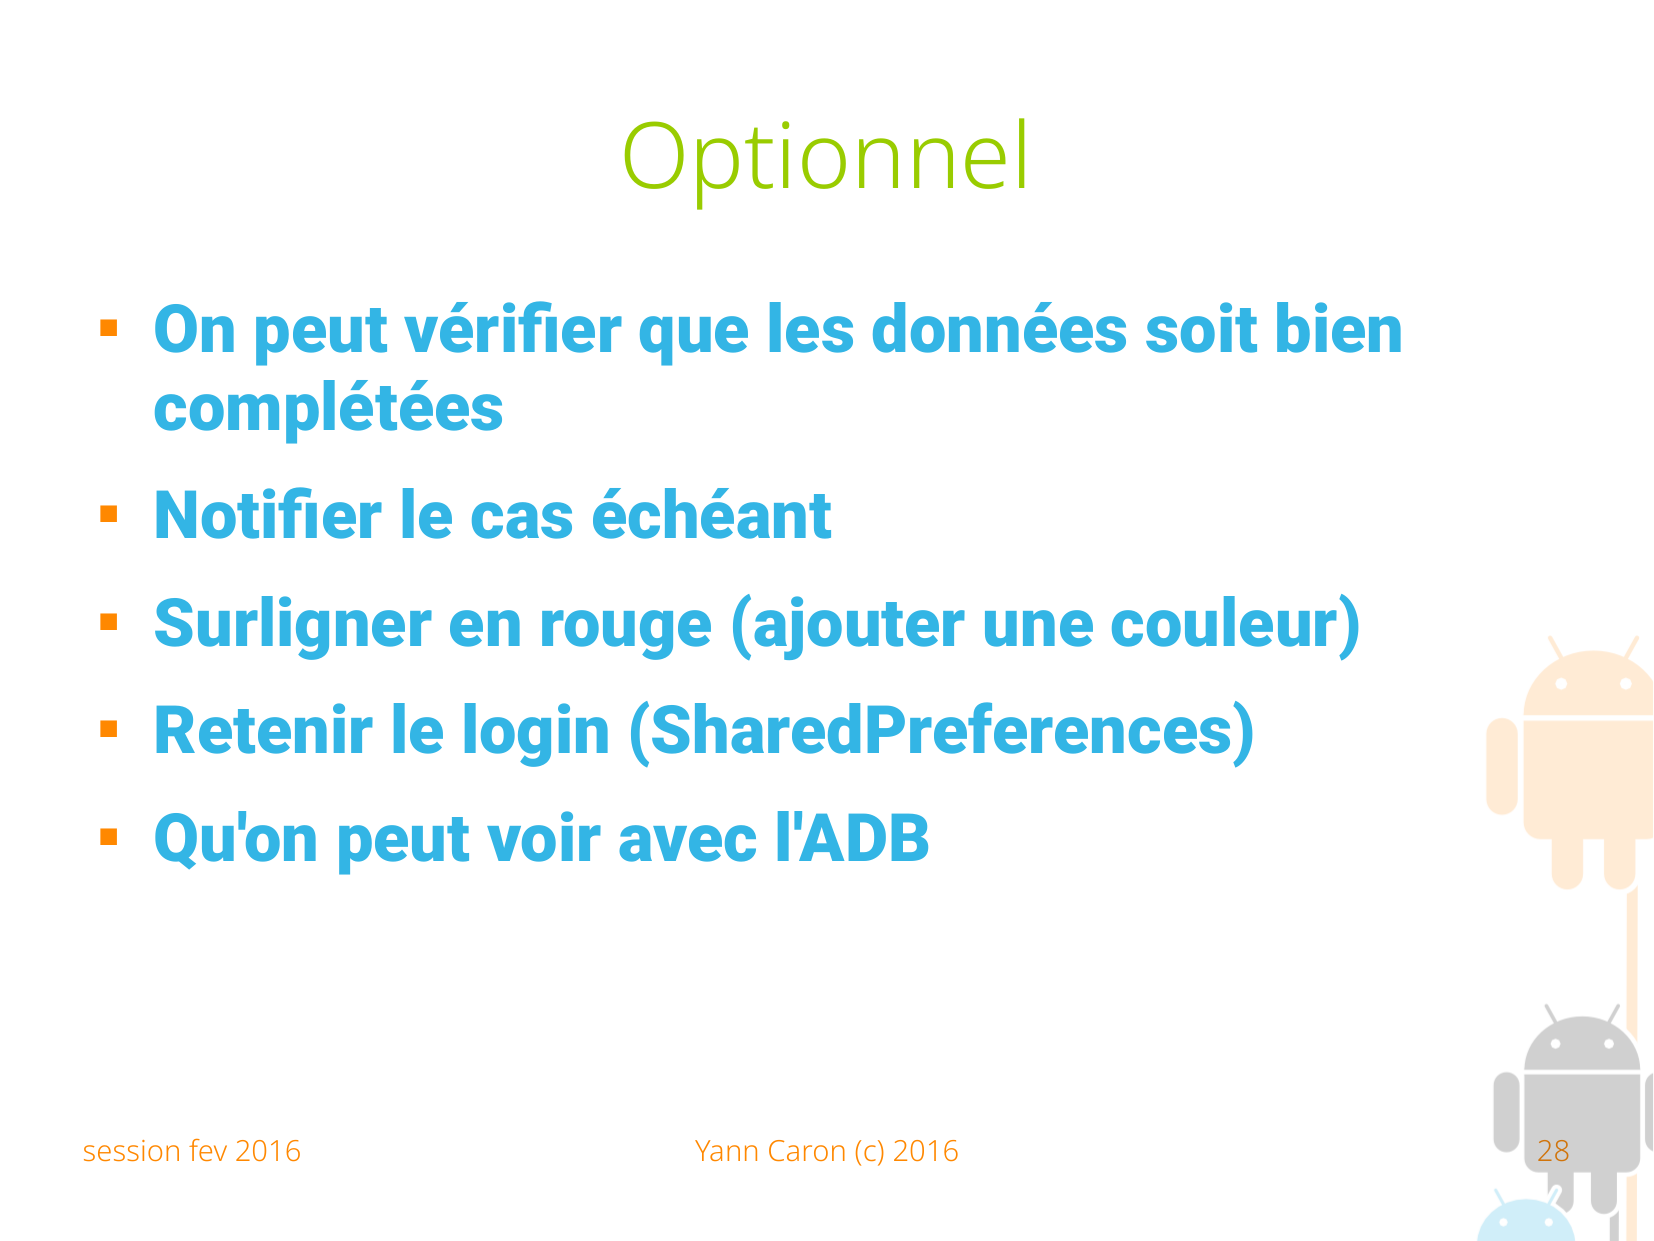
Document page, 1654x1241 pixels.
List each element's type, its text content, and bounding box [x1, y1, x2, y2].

title Optionnel [82, 49, 1571, 257]
picture [240, 423, 1654, 1241]
list On peut vérifier que les données soit bien complétées Notifier le cas échéant Surligner en rouge (ajouter une couleur) Retenir le login (SharedPreferences) Qu'on peut voir avec l'ADB [82, 290, 1571, 1010]
